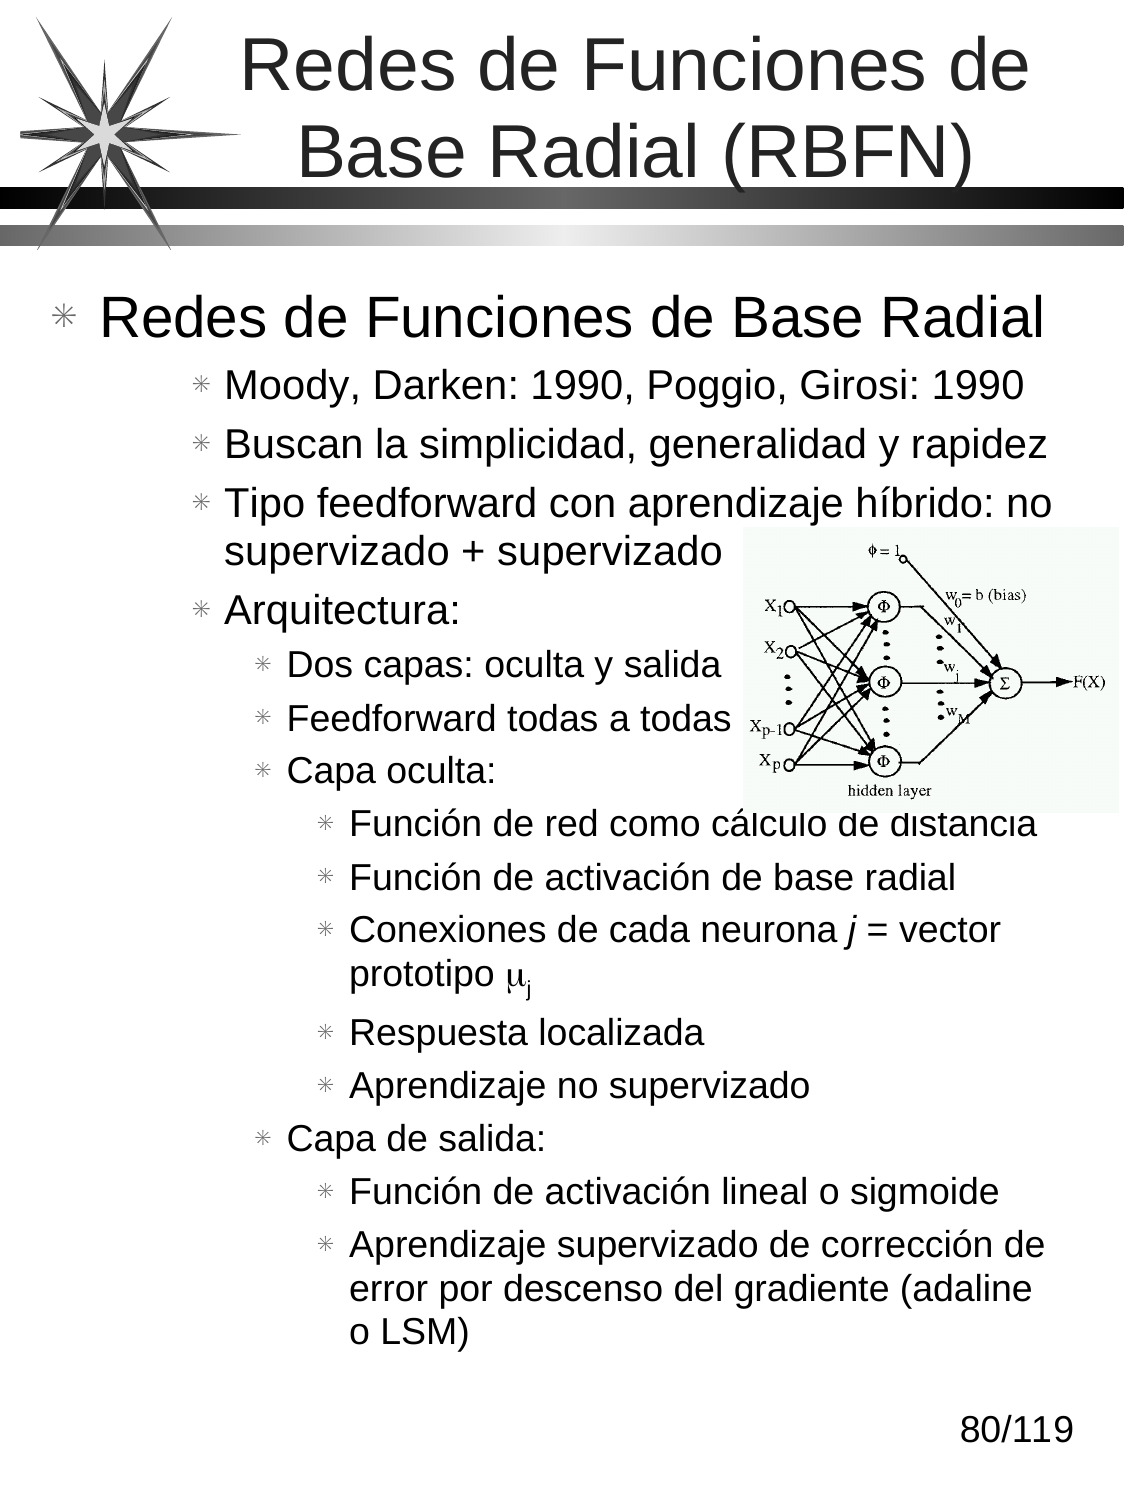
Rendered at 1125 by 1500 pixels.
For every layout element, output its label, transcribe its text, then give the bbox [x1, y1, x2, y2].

list Redes de Funciones de Base Radial Moody, Darken: 1990, Poggio, Girosi: 1990 Buscan la simplicidad, generalidad y rapidez Tipo feedforward con aprendizaje híbrido: no supervizado + supervizado Arquitectura: Dos capas: oculta y salida Feedforward todas a todas Capa oculta: Función de red como cálculo de distancia Función de activación de base radial Conexiones de cada neurona j = vector prototipo j Respuesta localizada Aprendizaje no supervizado Capa de salida: Función de activación lineal o sigmoide Aprendizaje supervizado de corrección de error por descenso del gradiente (adaline o LSM) [37, 275, 1075, 1450]
title Redes de Funciones de Base Radial (RBFN) [174, 13, 1097, 200]
picture [743, 527, 1119, 813]
